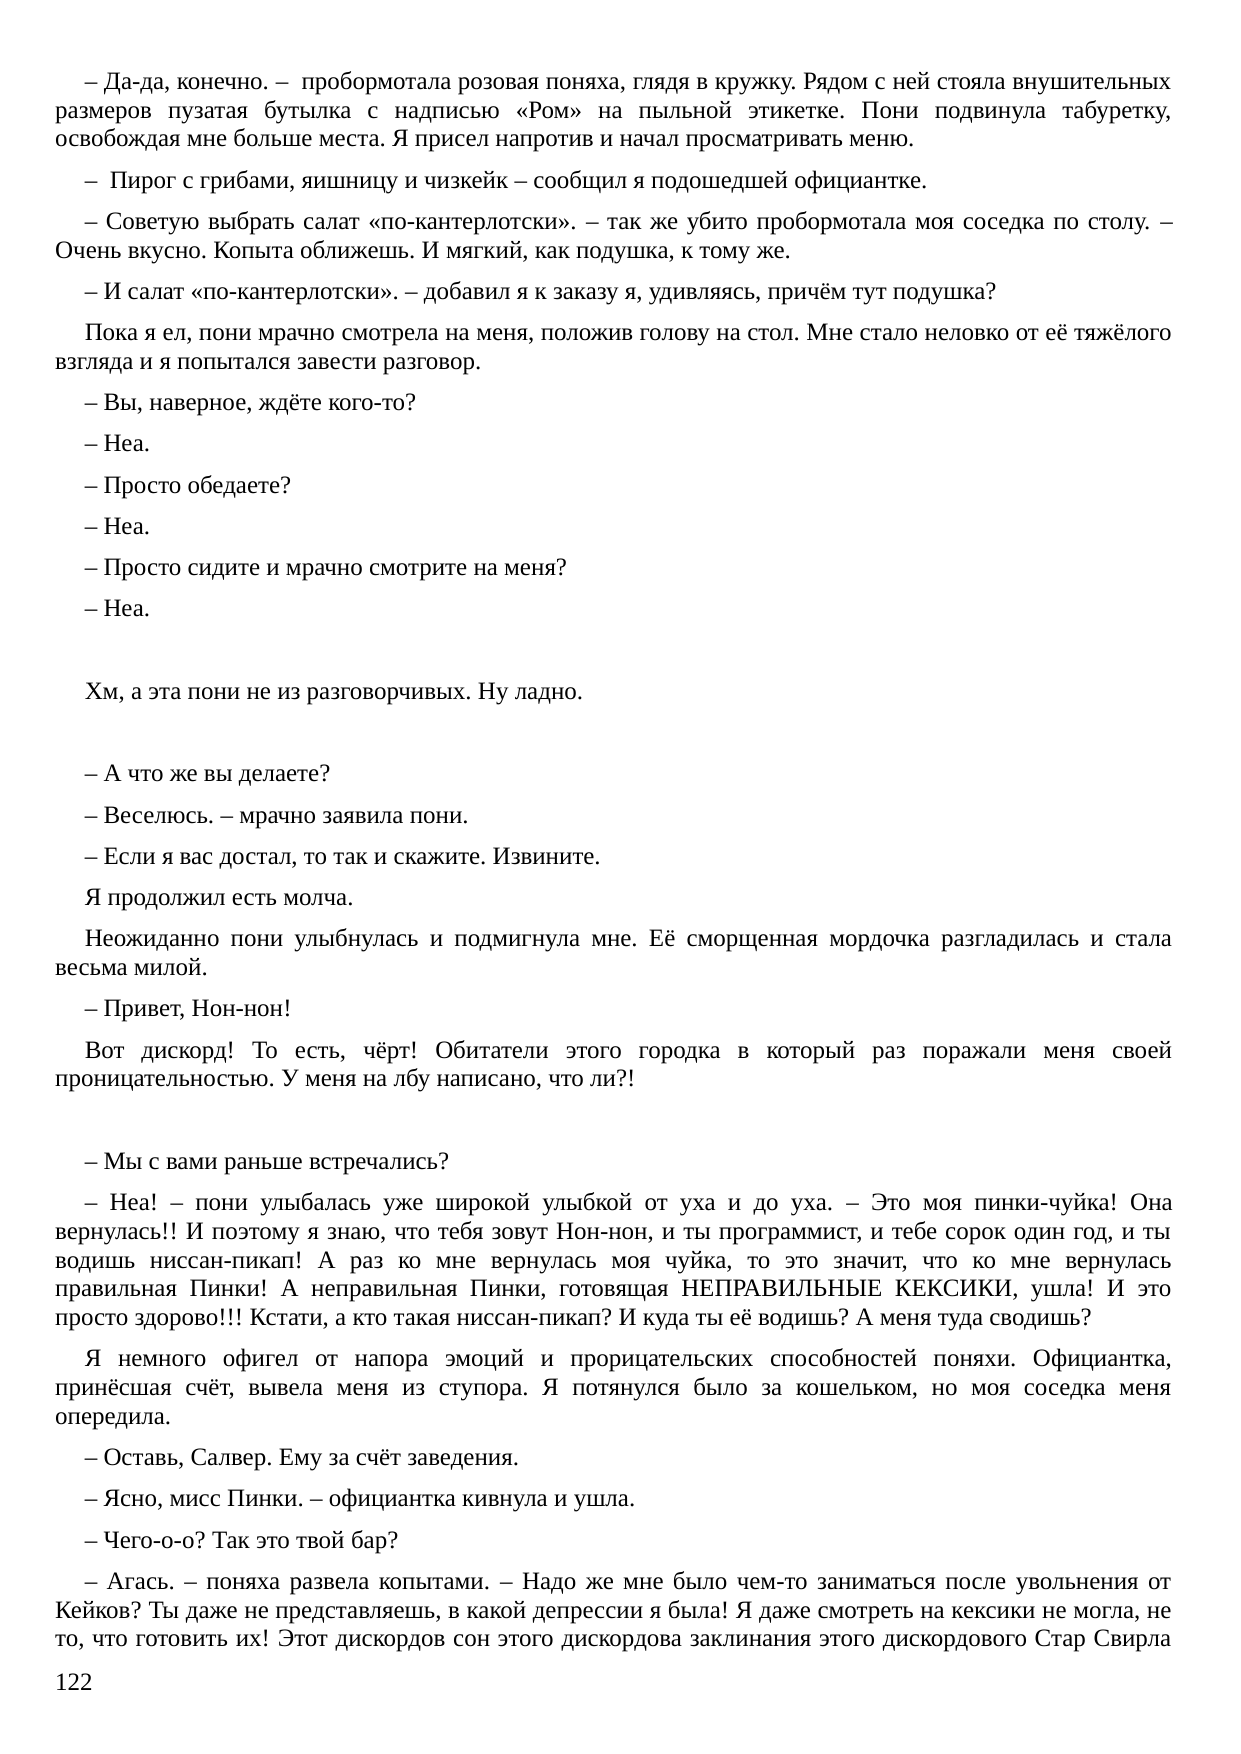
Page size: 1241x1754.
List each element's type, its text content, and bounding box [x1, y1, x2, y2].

text – Веселюсь. – мрачно заявила пони. [55, 800, 1173, 828]
text – Неа. [55, 428, 1173, 457]
text – А что же вы делаете? [55, 758, 1173, 787]
text – Неа. [55, 593, 1173, 622]
text – И салат «по-кантерлотски». – добавил я к заказу я, удивляясь, причём тут подушка? [55, 276, 1173, 305]
text – Привет, Нон-нон! [55, 993, 1173, 1022]
text – Просто обедаете? [55, 470, 1173, 498]
text – Советую выбрать салат «по-кантерлотски». – так же убито пробормотала моя соседка по столу. – Очень вкусно. Копыта оближешь. И мягкий, как подушка, к тому же. [55, 206, 1173, 263]
text Я продолжил есть молча. [55, 882, 1173, 911]
text – Если я вас достал, то так и скажите. Извините. [55, 841, 1173, 870]
text – Пирог с грибами, яишницу и чизкейк – сообщил я подошедшей официантке. [55, 165, 1173, 193]
text Пока я ел, пони мрачно смотрела на меня, положив голову на стол. Мне стало неловко от её тяжёлого взгляда и я попытался завести разговор. [55, 317, 1173, 375]
text – Агась. – поняха развела копытами. – Надо же мне было чем-то заниматься после увольнения от Кейков? Ты даже не представляешь, в какой депрессии я была! Я даже смотреть на кексики не могла, не то, что готовить их! Этот дискордов сон этого дискордова заклинания этого дискордового Стар Свирла [55, 1566, 1173, 1652]
text – Чего-о-о? Так это твой бар? [55, 1525, 1173, 1553]
text – Да-да, конечно. – пробормотала розовая поняха, глядя в кружку. Рядом с ней стояла внушительных размеров пузатая бутылка с надписью «Ром» на пыльной этикетке. Пони подвинула табуретку, освобождая мне больше места. Я присел напротив и начал просматривать меню. [55, 66, 1173, 152]
text – Мы с вами раньше встречались? [55, 1146, 1173, 1175]
text Неожиданно пони улыбнулась и подмигнула мне. Её сморщенная мордочка разгладилась и стала весьма милой. [55, 923, 1173, 981]
text – Просто сидите и мрачно смотрите на меня? [55, 552, 1173, 581]
text Я немного офигел от напора эмоций и прорицательских способностей поняхи. Официантка, принёсшая счёт, вывела меня из ступора. Я потянулся было за кошельком, но моя соседка меня опередила. [55, 1343, 1173, 1430]
text – Вы, наверное, ждёте кого-то? [55, 387, 1173, 416]
text – Неа! – пони улыбалась уже широкой улыбкой от уха и до уха. – Это моя пинки-чуйка! Она вернулась!! И поэтому я знаю, что тебя зовут Нон-нон, и ты программист, и тебе сорок один год, и ты водишь ниссан-пикап! А раз ко мне вернулась моя чуйка, то это значит, что ко мне вернулась правильная Пинки! А неправильная Пинки, готовящая НЕПРАВИЛЬНЫЕ КЕКСИКИ, ушла! И это просто здорово!!! Кстати, а кто такая ниссан-пикап? И куда ты её водишь? А меня туда сводишь? [55, 1187, 1173, 1331]
text Хм, а эта пони не из разговорчивых. Ну ладно. [55, 676, 1173, 705]
text – Оставь, Салвер. Ему за счёт заведения. [55, 1442, 1173, 1471]
text – Неа. [55, 511, 1173, 540]
text Вот дискорд! То есть, чёрт! Обитатели этого городка в который раз поражали меня своей проницательностью. У меня на лбу написано, что ли?! [55, 1035, 1173, 1092]
text – Ясно, мисс Пинки. – официантка кивнула и ушла. [55, 1483, 1173, 1512]
